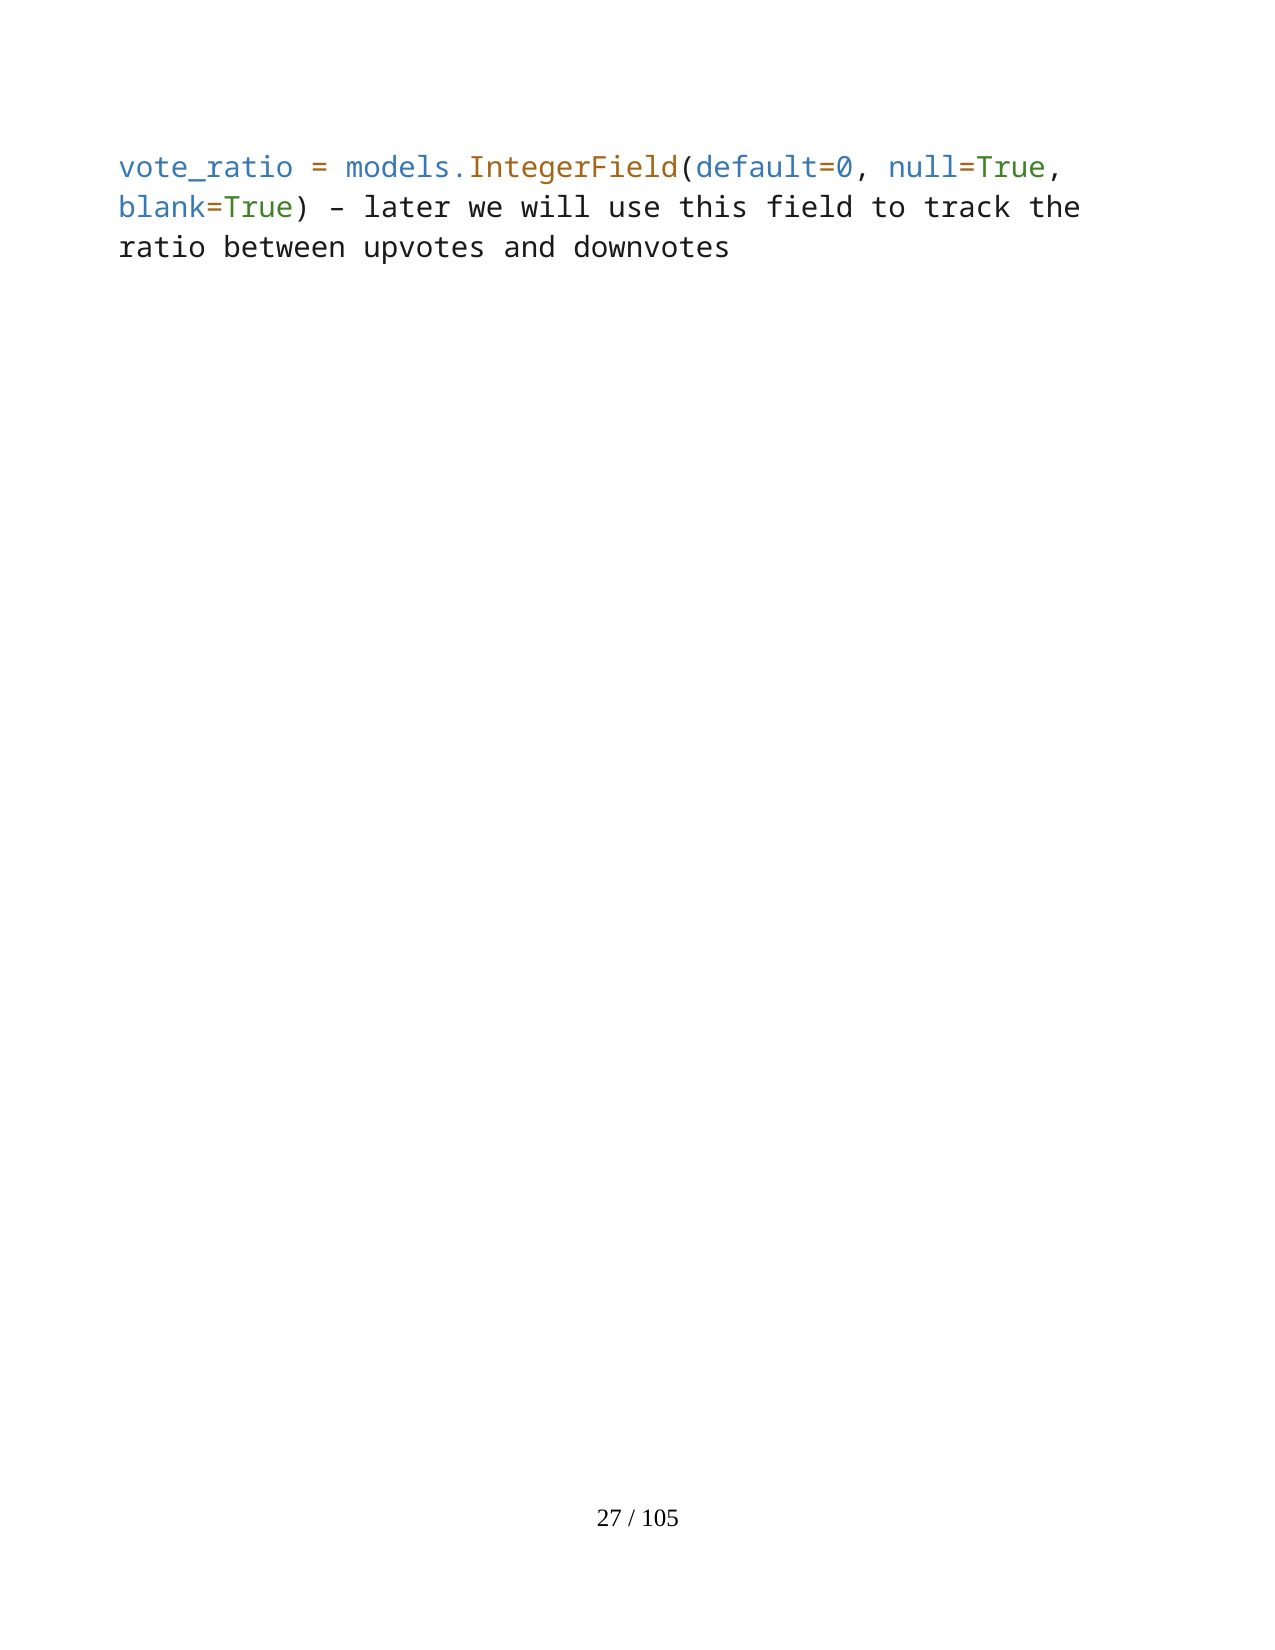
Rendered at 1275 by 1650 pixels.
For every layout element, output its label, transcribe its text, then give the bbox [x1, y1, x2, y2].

text vote_ratio = models.IntegerField(default=0, null=True, blank=True) – later we will use this field to track the ratio between upvotes and downvotes [118, 146, 1157, 266]
